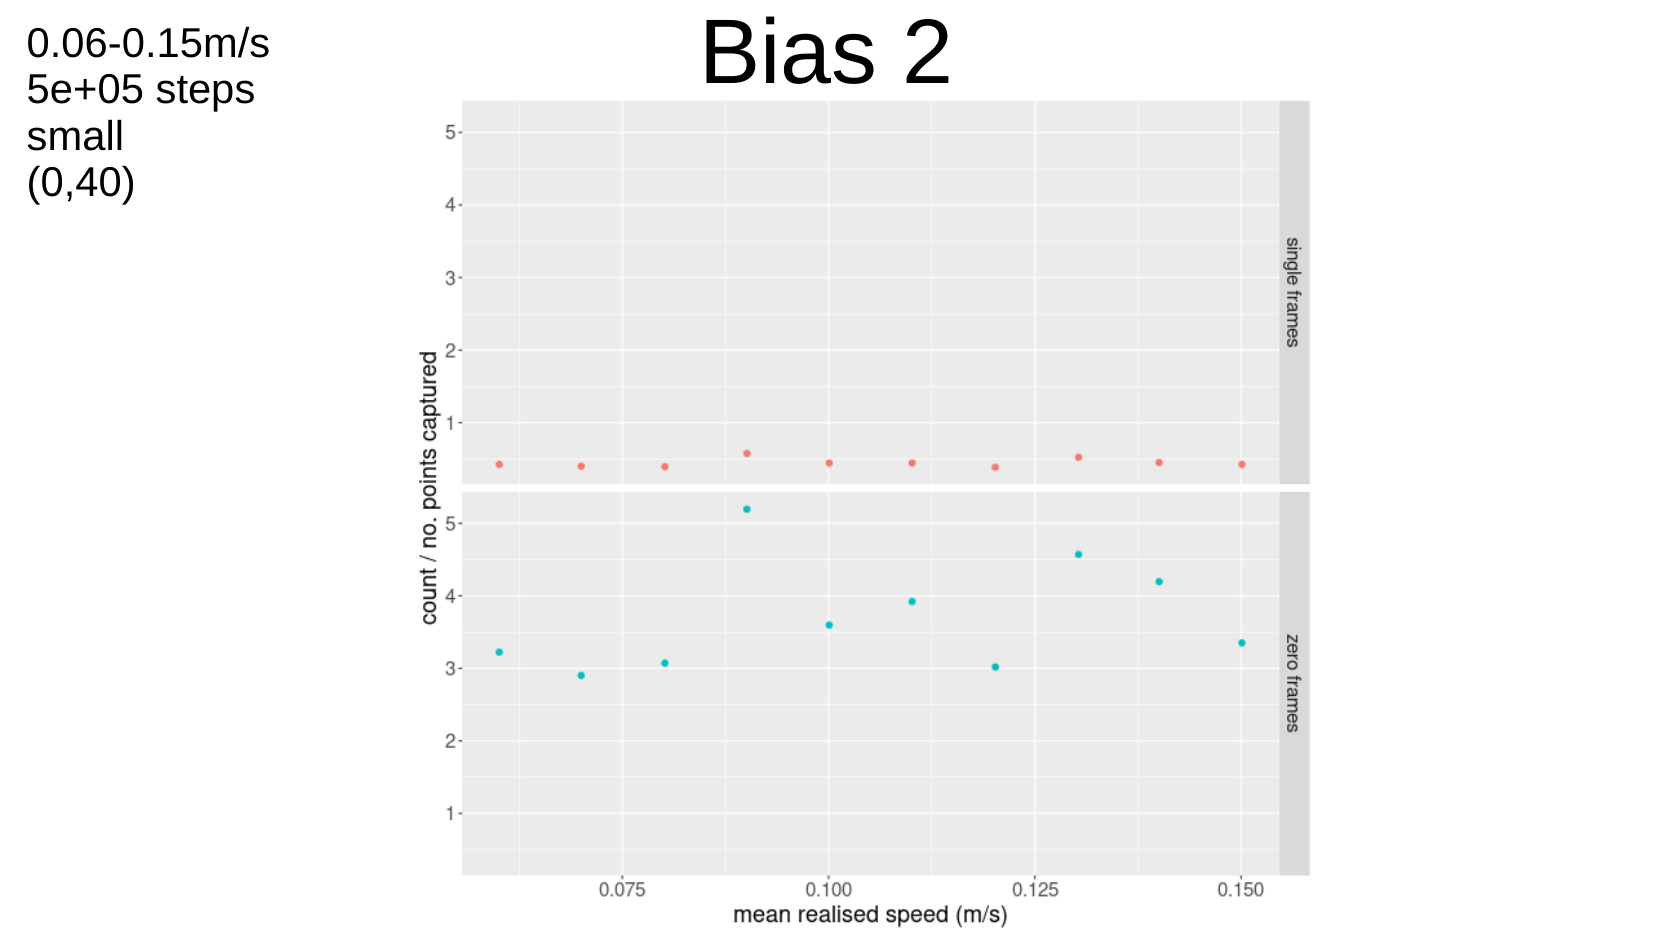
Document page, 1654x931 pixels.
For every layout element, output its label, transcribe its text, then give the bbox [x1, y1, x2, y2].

picture [413, 94, 1317, 931]
title Bias 2 [82, 0, 1571, 130]
text_box 0.06-0.15m/s 5e+05 steps small (0,40) [11, 11, 378, 213]
